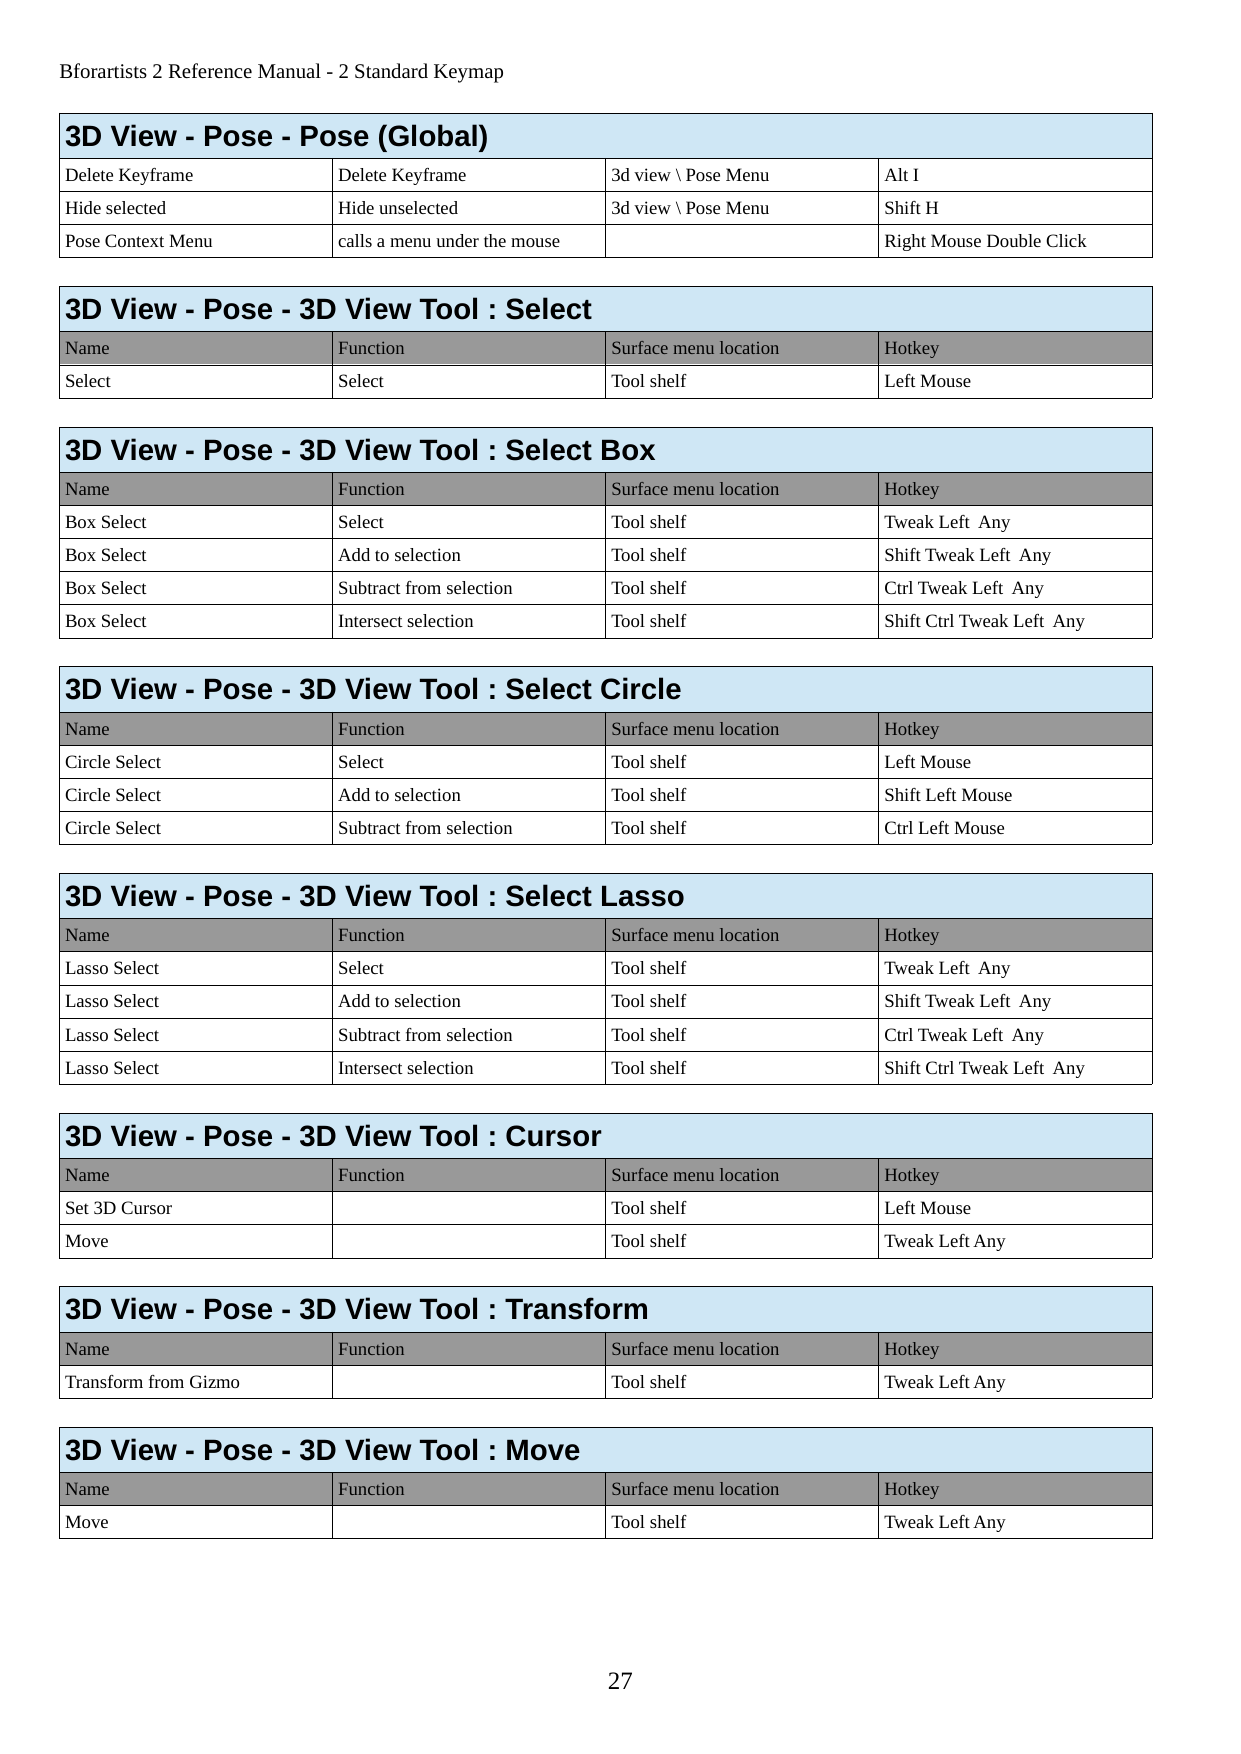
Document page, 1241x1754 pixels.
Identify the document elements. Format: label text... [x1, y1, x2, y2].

table_cell Tool shelf [606, 1019, 878, 1051]
table_cell Add to selection [333, 539, 605, 571]
table_cell Hide selected [60, 192, 332, 224]
table_cell Lasso Select [60, 1019, 332, 1051]
table_cell Name [60, 713, 332, 745]
table_cell Tool shelf [606, 1366, 878, 1398]
table_cell Function [333, 332, 605, 364]
table_cell Box Select [60, 539, 332, 571]
table_cell Delete Keyframe [60, 159, 332, 191]
table_cell Circle Select [60, 746, 332, 778]
table_cell Tool shelf [606, 572, 878, 604]
table_cell calls a menu under the mouse [333, 225, 605, 257]
table_cell Circle Select [60, 779, 332, 811]
table_cell Tool shelf [606, 506, 878, 538]
table_cell Tool shelf [606, 746, 878, 778]
table_cell Surface menu location [606, 473, 878, 505]
table_header 3D View - Pose - 3D View Tool : Transform [60, 1287, 1152, 1332]
table_header 3D View - Pose - 3D View Tool : Select [60, 287, 1152, 331]
table_cell Tweak Left Any [879, 1506, 1152, 1538]
table_cell Name [60, 1333, 332, 1365]
table_cell Surface menu location [606, 1473, 878, 1505]
table_cell Shift Tweak Left Any [879, 539, 1152, 571]
table_cell Function [333, 1473, 605, 1505]
table_cell Name [60, 1159, 332, 1191]
table_cell Tool shelf [606, 986, 878, 1018]
table_cell [333, 1366, 605, 1398]
table_cell 3d view \ Pose Menu [606, 159, 878, 191]
table_cell Surface menu location [606, 1159, 878, 1191]
table_cell Delete Keyframe [333, 159, 605, 191]
table_cell Tool shelf [606, 539, 878, 571]
table_cell Tweak Left Any [879, 506, 1152, 538]
table_cell Move [60, 1225, 332, 1257]
table_cell Hotkey [879, 713, 1152, 745]
table_cell Left Mouse [879, 1192, 1152, 1224]
table_cell Left Mouse [879, 746, 1152, 778]
table_cell Lasso Select [60, 986, 332, 1018]
table_cell Select [60, 366, 332, 398]
table_cell Tool shelf [606, 1052, 878, 1084]
table_cell Function [333, 1333, 605, 1365]
table_cell Add to selection [333, 986, 605, 1018]
table_cell [606, 225, 878, 257]
table_cell Tool shelf [606, 366, 878, 398]
table_cell Shift Left Mouse [879, 779, 1152, 811]
table_cell 3d view \ Pose Menu [606, 192, 878, 224]
table_cell Shift Ctrl Tweak Left Any [879, 605, 1152, 637]
table_cell Name [60, 1473, 332, 1505]
table_cell Surface menu location [606, 713, 878, 745]
table_cell Right Mouse Double Click [879, 225, 1152, 257]
table_cell Ctrl Left Mouse [879, 812, 1152, 844]
table_cell Tweak Left Any [879, 952, 1152, 984]
table_cell Ctrl Tweak Left Any [879, 572, 1152, 604]
table_cell Select [333, 366, 605, 398]
table_cell Tool shelf [606, 1506, 878, 1538]
table_cell Hotkey [879, 1333, 1152, 1365]
table_cell Function [333, 1159, 605, 1191]
table_cell [333, 1192, 605, 1224]
table_cell Set 3D Cursor [60, 1192, 332, 1224]
table_cell Select [333, 746, 605, 778]
table_cell Pose Context Menu [60, 225, 332, 257]
table_cell Hotkey [879, 332, 1152, 364]
table_cell Surface menu location [606, 1333, 878, 1365]
table_cell Function [333, 919, 605, 951]
table_cell Tool shelf [606, 952, 878, 984]
table_cell Ctrl Tweak Left Any [879, 1019, 1152, 1051]
table_cell Shift H [879, 192, 1152, 224]
table_cell Add to selection [333, 779, 605, 811]
table_cell Tool shelf [606, 1225, 878, 1257]
table_cell Tool shelf [606, 1192, 878, 1224]
table_cell Hotkey [879, 1473, 1152, 1505]
table_cell Hotkey [879, 473, 1152, 505]
table_cell Box Select [60, 572, 332, 604]
table_cell Surface menu location [606, 919, 878, 951]
table_header 3D View - Pose - 3D View Tool : Cursor [60, 1114, 1152, 1158]
table_cell Circle Select [60, 812, 332, 844]
table_cell [333, 1225, 605, 1257]
table_cell Name [60, 332, 332, 364]
table_cell Surface menu location [606, 332, 878, 364]
table_cell [333, 1506, 605, 1538]
table_cell Box Select [60, 605, 332, 637]
table_cell Hotkey [879, 1159, 1152, 1191]
table_header 3D View - Pose - Pose (Global) [60, 114, 1152, 158]
table_cell Subtract from selection [333, 812, 605, 844]
table_cell Hide unselected [333, 192, 605, 224]
table_cell Name [60, 919, 332, 951]
table_cell Shift Tweak Left Any [879, 986, 1152, 1018]
table_header 3D View - Pose - 3D View Tool : Select Circle [60, 667, 1152, 712]
table_header 3D View - Pose - 3D View Tool : Select Lasso [60, 874, 1152, 918]
table_cell Intersect selection [333, 1052, 605, 1084]
table_cell Lasso Select [60, 1052, 332, 1084]
table_cell Subtract from selection [333, 572, 605, 604]
table_cell Move [60, 1506, 332, 1538]
table_cell Transform from Gizmo [60, 1366, 332, 1398]
table_cell Function [333, 473, 605, 505]
table_header 3D View - Pose - 3D View Tool : Select Box [60, 428, 1152, 472]
table_cell Lasso Select [60, 952, 332, 984]
table_cell Tweak Left Any [879, 1225, 1152, 1257]
table_cell Tweak Left Any [879, 1366, 1152, 1398]
table_cell Left Mouse [879, 366, 1152, 398]
table_cell Tool shelf [606, 812, 878, 844]
table_cell Function [333, 713, 605, 745]
table_cell Intersect selection [333, 605, 605, 637]
table_cell Tool shelf [606, 605, 878, 637]
table_header 3D View - Pose - 3D View Tool : Move [60, 1428, 1152, 1472]
table_cell Subtract from selection [333, 1019, 605, 1051]
table_cell Tool shelf [606, 779, 878, 811]
table_cell Select [333, 952, 605, 984]
table_cell Box Select [60, 506, 332, 538]
table_cell Alt I [879, 159, 1152, 191]
table_cell Name [60, 473, 332, 505]
table_cell Hotkey [879, 919, 1152, 951]
table_cell Shift Ctrl Tweak Left Any [879, 1052, 1152, 1084]
table_cell Select [333, 506, 605, 538]
